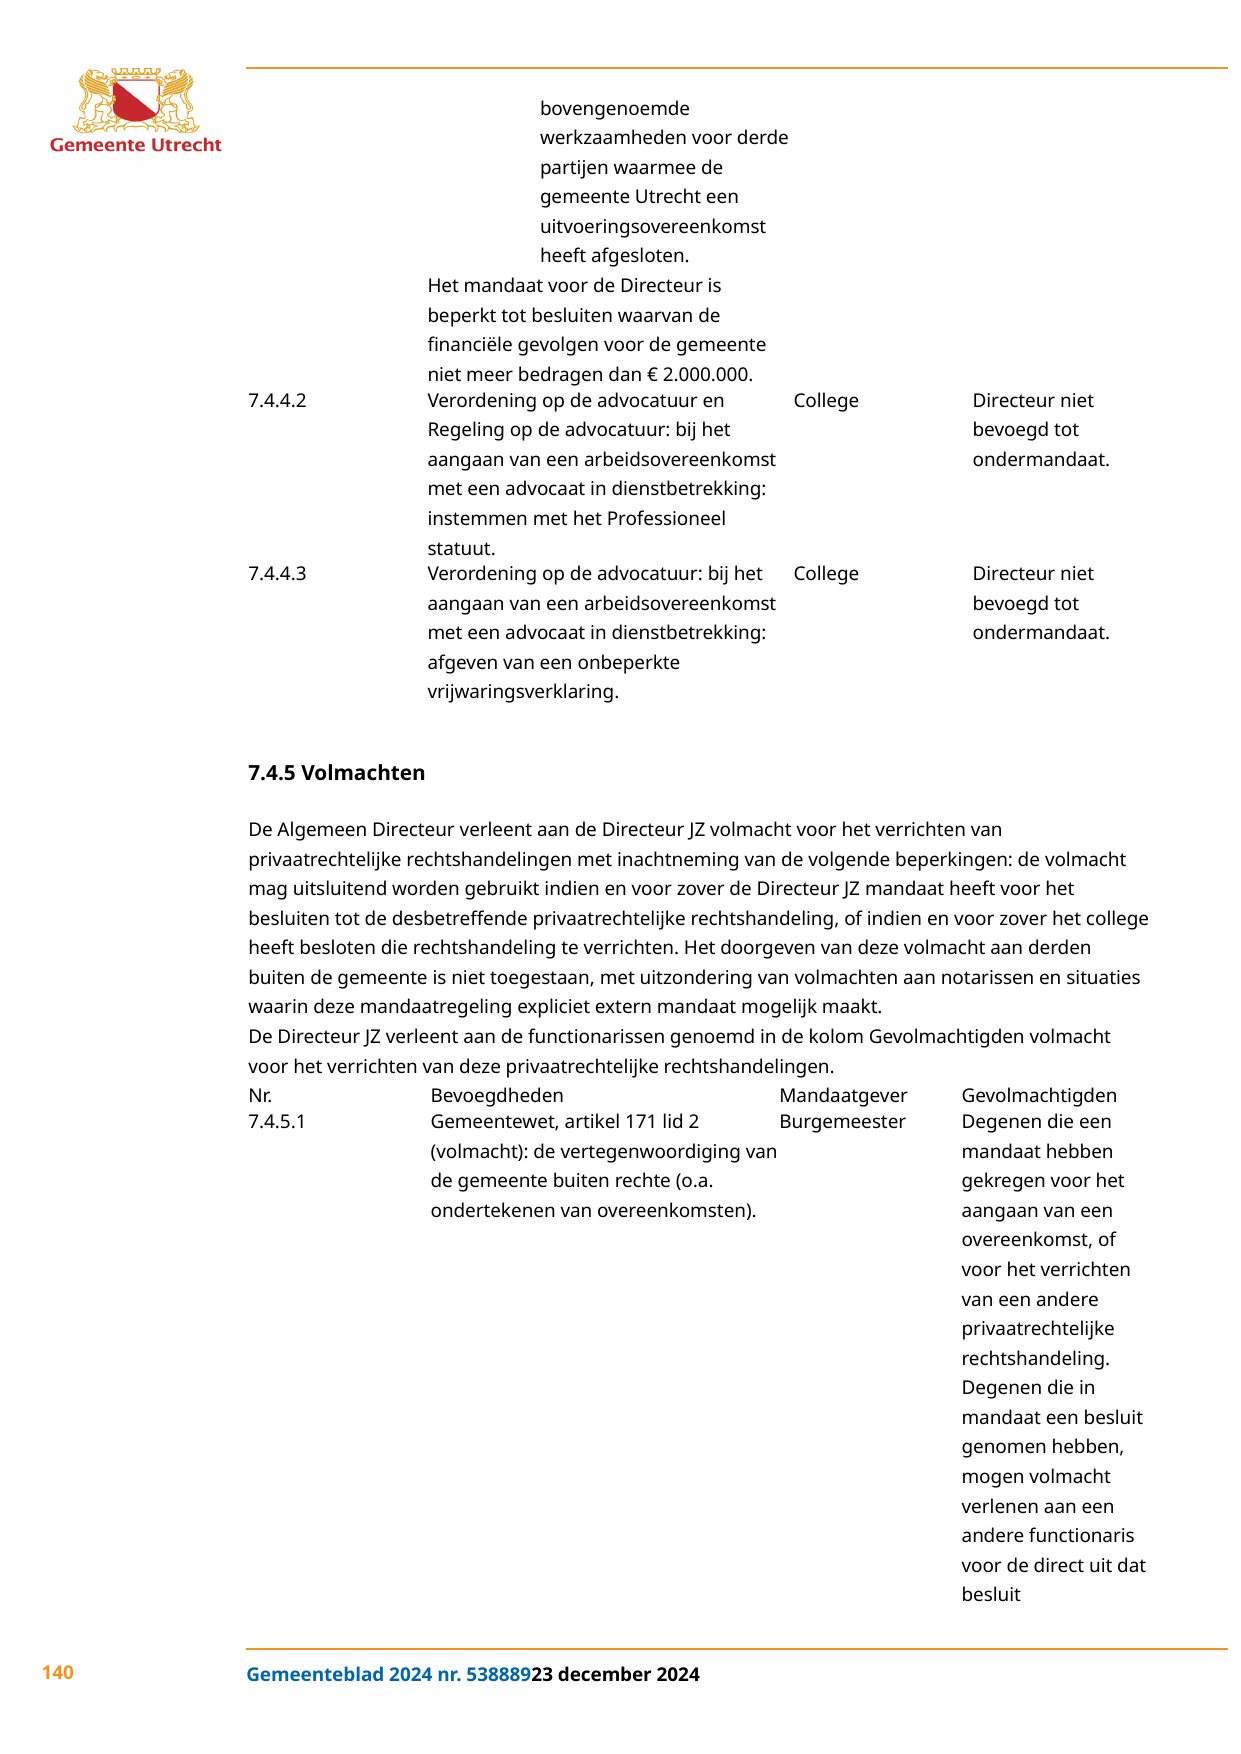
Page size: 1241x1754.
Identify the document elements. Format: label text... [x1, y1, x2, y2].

table_cell 7.4.4.3 [248, 560, 427, 704]
table_cell Gemeentewet, artikel 171 lid 2 (volmacht): de vertegenwoordiging van de gemeente buiten rechte (o.a. ondertekenen van overeenkomsten). [430, 1108, 779, 1607]
table_cell bovengenoemde werkzaamheden voor derde partijen waarmee de gemeente Utrecht een uitvoeringsovereenkomst heeft afgesloten. Het mandaat voor de Directeur is beperkt tot besluiten waarvan de financiële gevolgen voor de gemeente niet meer bedragen dan € 2.000.000. [427, 95, 793, 387]
table_header Bevoegdheden [430, 1083, 779, 1108]
table_cell Degenen die een mandaat hebben gekregen voor het aangaan van een overeenkomst, of voor het verrichten van een andere privaatrechtelijke rechtshandeling. Degenen die in mandaat een besluit genomen hebben, mogen volmacht verlenen aan een andere functionaris voor de direct uit dat besluit [961, 1108, 1152, 1607]
table_cell Directeur niet bevoegd tot ondermandaat. [973, 560, 1152, 704]
table_cell [248, 95, 427, 387]
table_cell [793, 95, 972, 387]
table_cell 7.4.5.1 [248, 1108, 430, 1607]
table_cell Burgemeester [779, 1108, 961, 1607]
table_header Gevolmachtigden [961, 1083, 1152, 1108]
table_cell [973, 95, 1152, 387]
table_cell Verordening op de advocatuur: bij het aangaan van een arbeidsovereenkomst met een advocaat in dienstbetrekking: afgeven van een onbeperkte vrijwaringsverklaring. [427, 560, 793, 704]
text De Directeur JZ verleent aan de functionarissen genoemd in de kolom Gevolmachtigden volmacht voor het verrichten van deze privaatrechtelijke rechtshandelingen. [248, 1023, 1152, 1078]
table_header Nr. [248, 1083, 430, 1108]
text 7.4.5 Volmachten [248, 758, 1152, 787]
table_cell 7.4.4.2 [248, 387, 427, 560]
table_cell College [793, 560, 972, 704]
table_header Mandaatgever [779, 1083, 961, 1108]
table_cell Verordening op de advocatuur en Regeling op de advocatuur: bij het aangaan van een arbeidsovereenkomst met een advocaat in dienstbetrekking: instemmen met het Professioneel statuut. [427, 387, 793, 560]
text De Algemeen Directeur verleent aan de Directeur JZ volmacht voor het verrichten van privaatrechtelijke rechtshandelingen met inachtneming van de volgende beperkingen: de volmacht mag uitsluitend worden gebruikt indien en voor zover de Directeur JZ mandaat heeft voor het besluiten tot de desbetreffende privaatrechtelijke rechtshandeling, of indien en voor zover het college heeft besloten die rechtshandeling te verrichten. Het doorgeven van deze volmacht aan derden buiten de gemeente is niet toegestaan, met uitzondering van volmachten aan notarissen en situaties waarin deze mandaatregeling expliciet extern mandaat mogelijk maakt. [248, 816, 1152, 1019]
table_cell Directeur niet bevoegd tot ondermandaat. [973, 387, 1152, 560]
picture [41, 47, 231, 172]
table_cell College [793, 387, 972, 560]
